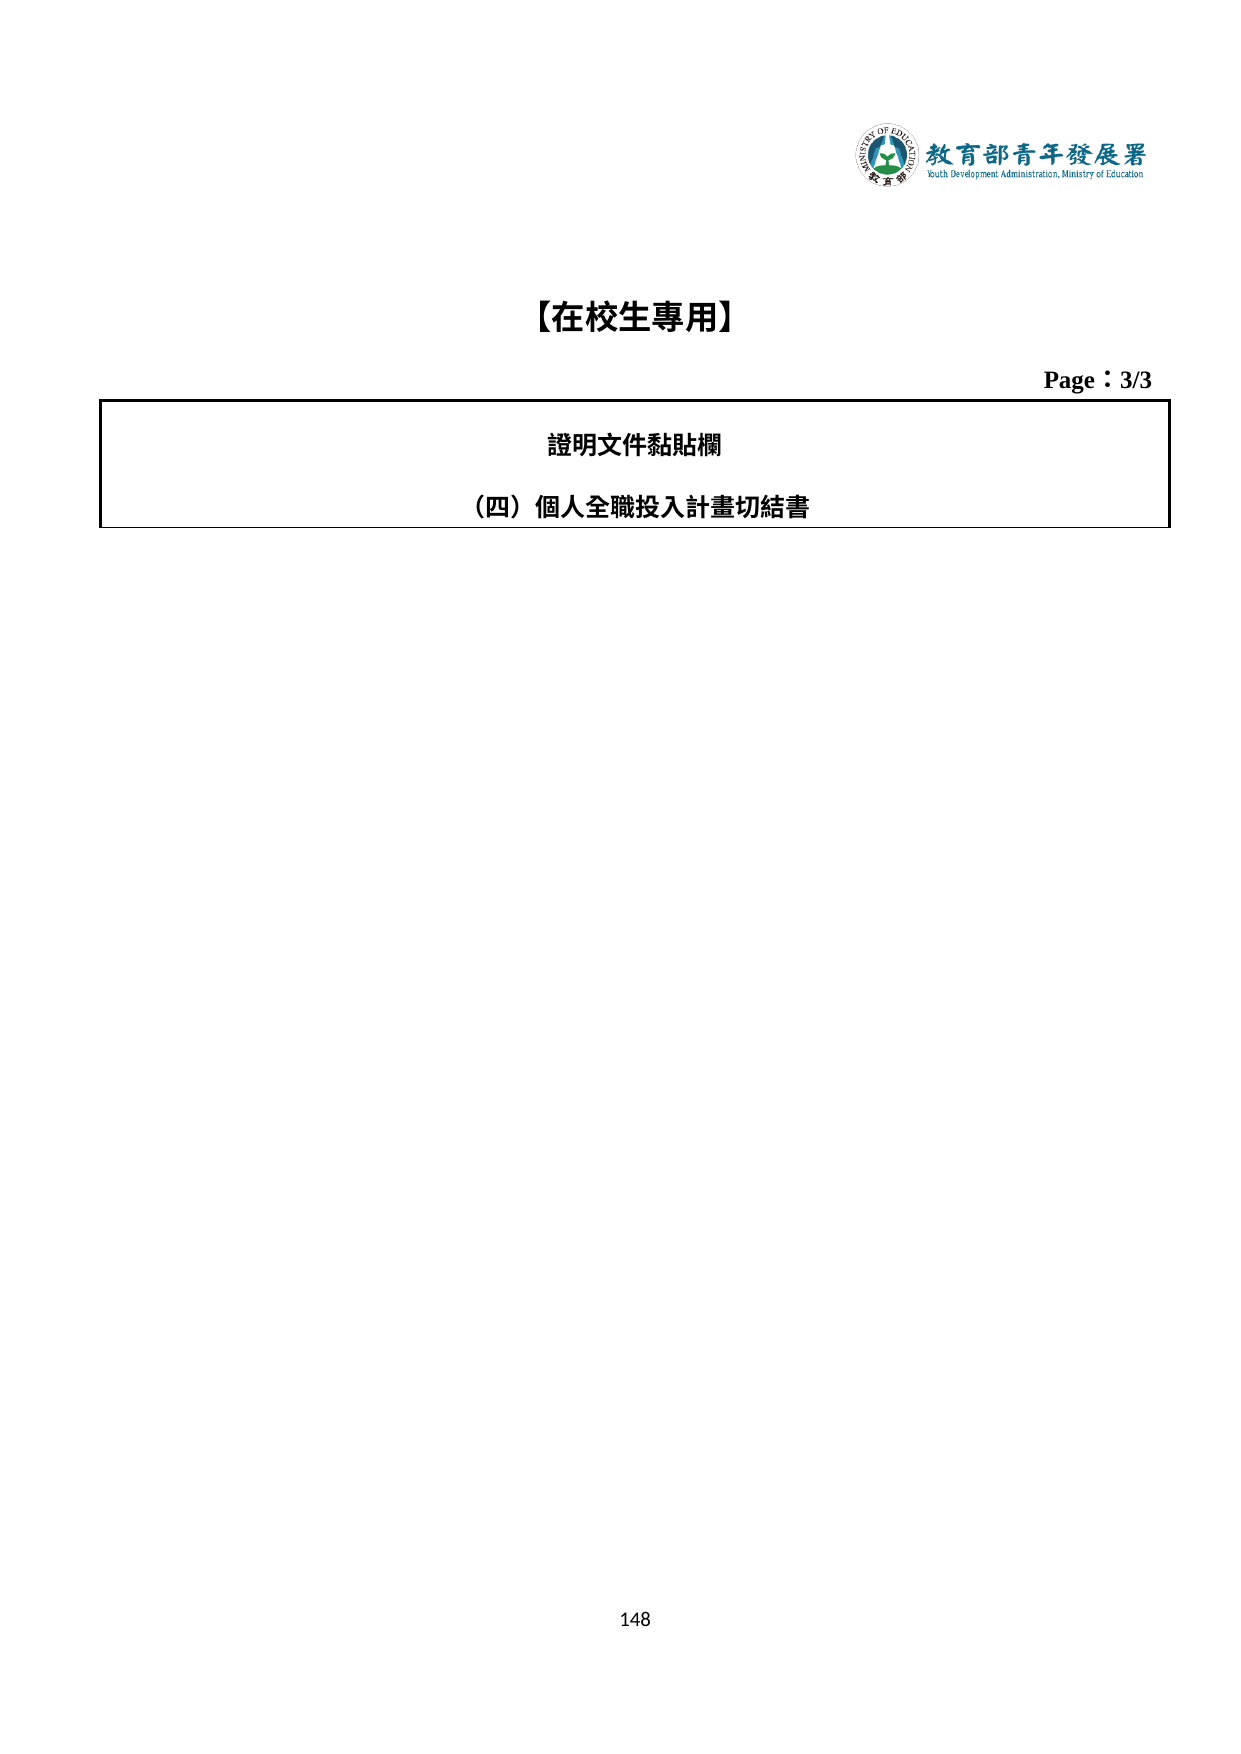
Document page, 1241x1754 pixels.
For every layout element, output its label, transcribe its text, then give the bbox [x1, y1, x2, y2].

text 【在校生專用】 [118, 274, 1152, 336]
text Page：3/3 [118, 336, 1152, 399]
table_header 證明文件黏貼欄 （四）個人全職投入計畫切結書 [102, 402, 1168, 527]
